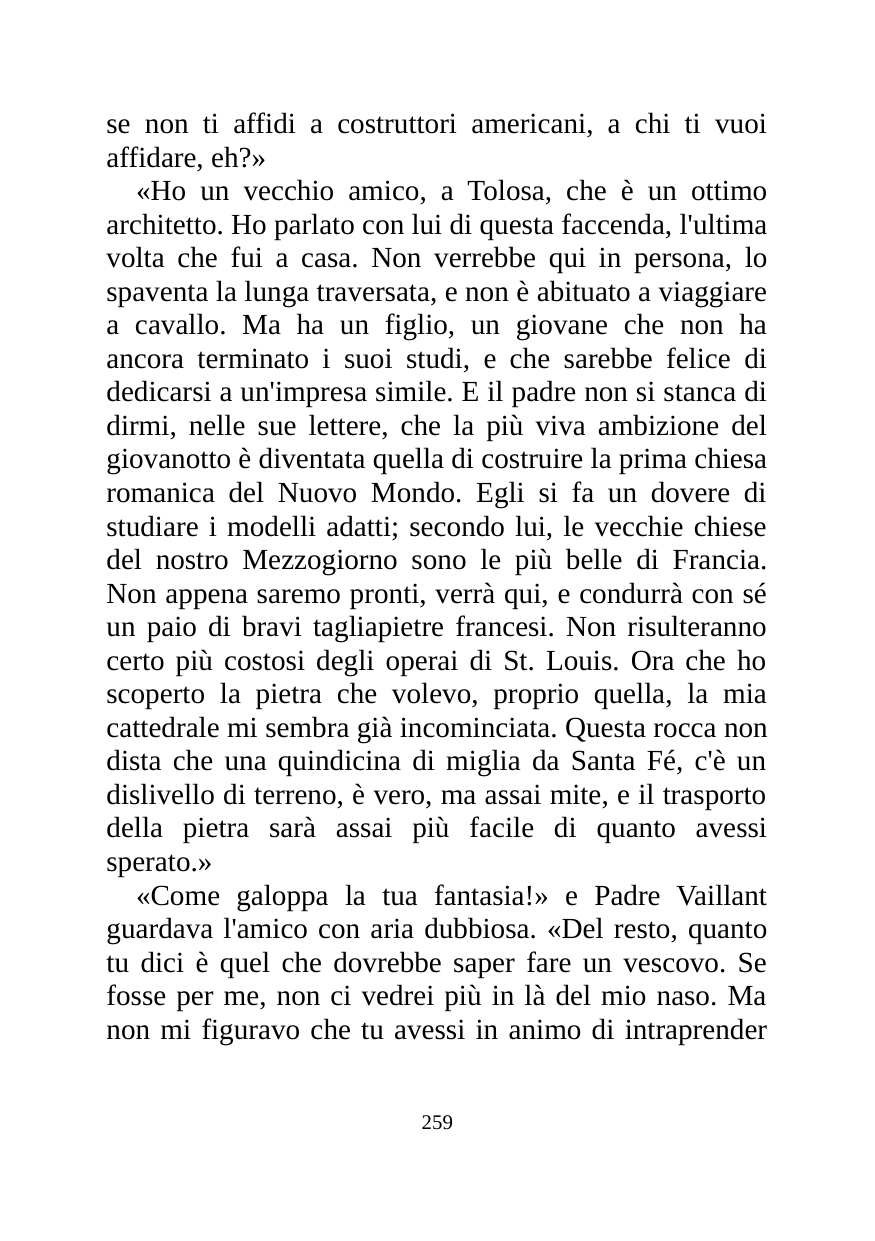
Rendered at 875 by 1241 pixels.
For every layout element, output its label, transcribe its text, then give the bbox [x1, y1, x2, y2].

text se non ti affidi a costruttori americani, a chi ti vuoi affidare, eh?» [106, 106, 768, 173]
text «Come galoppa la tua fantasia!» e Padre Vaillant guardava l'amico con aria dubbiosa. «Del resto, quanto tu dici è quel che dovrebbe saper fare un vescovo. Se fosse per me, non ci vedrei più in là del mio naso. Ma non mi figuravo che tu avessi in animo di intraprender [106, 878, 768, 1045]
text «Ho un vecchio amico, a Tolosa, che è un ottimo architetto. Ho parlato con lui di questa faccenda, l'ultima volta che fui a casa. Non verrebbe qui in persona, lo spaventa la lunga traversata, e non è abituato a viaggiare a cavallo. Ma ha un figlio, un giovane che non ha ancora terminato i suoi studi, e che sarebbe felice di dedicarsi a un'impresa simile. E il padre non si stanca di dirmi, nelle sue lettere, che la più viva ambizione del giovanotto è diventata quella di costruire la prima chiesa romanica del Nuovo Mondo. Egli si fa un dovere di studiare i modelli adatti; secondo lui, le vecchie chiese del nostro Mezzogiorno sono le più belle di Francia. Non appena saremo pronti, verrà qui, e condurrà con sé un paio di bravi tagliapietre francesi. Non risulteranno certo più costosi degli operai di St. Louis. Ora che ho scoperto la pietra che volevo, proprio quella, la mia cattedrale mi sembra già incominciata. Questa rocca non dista che una quindicina di miglia da Santa Fé, c'è un dislivello di terreno, è vero, ma assai mite, e il trasporto della pietra sarà assai più facile di quanto avessi sperato.» [106, 173, 768, 878]
